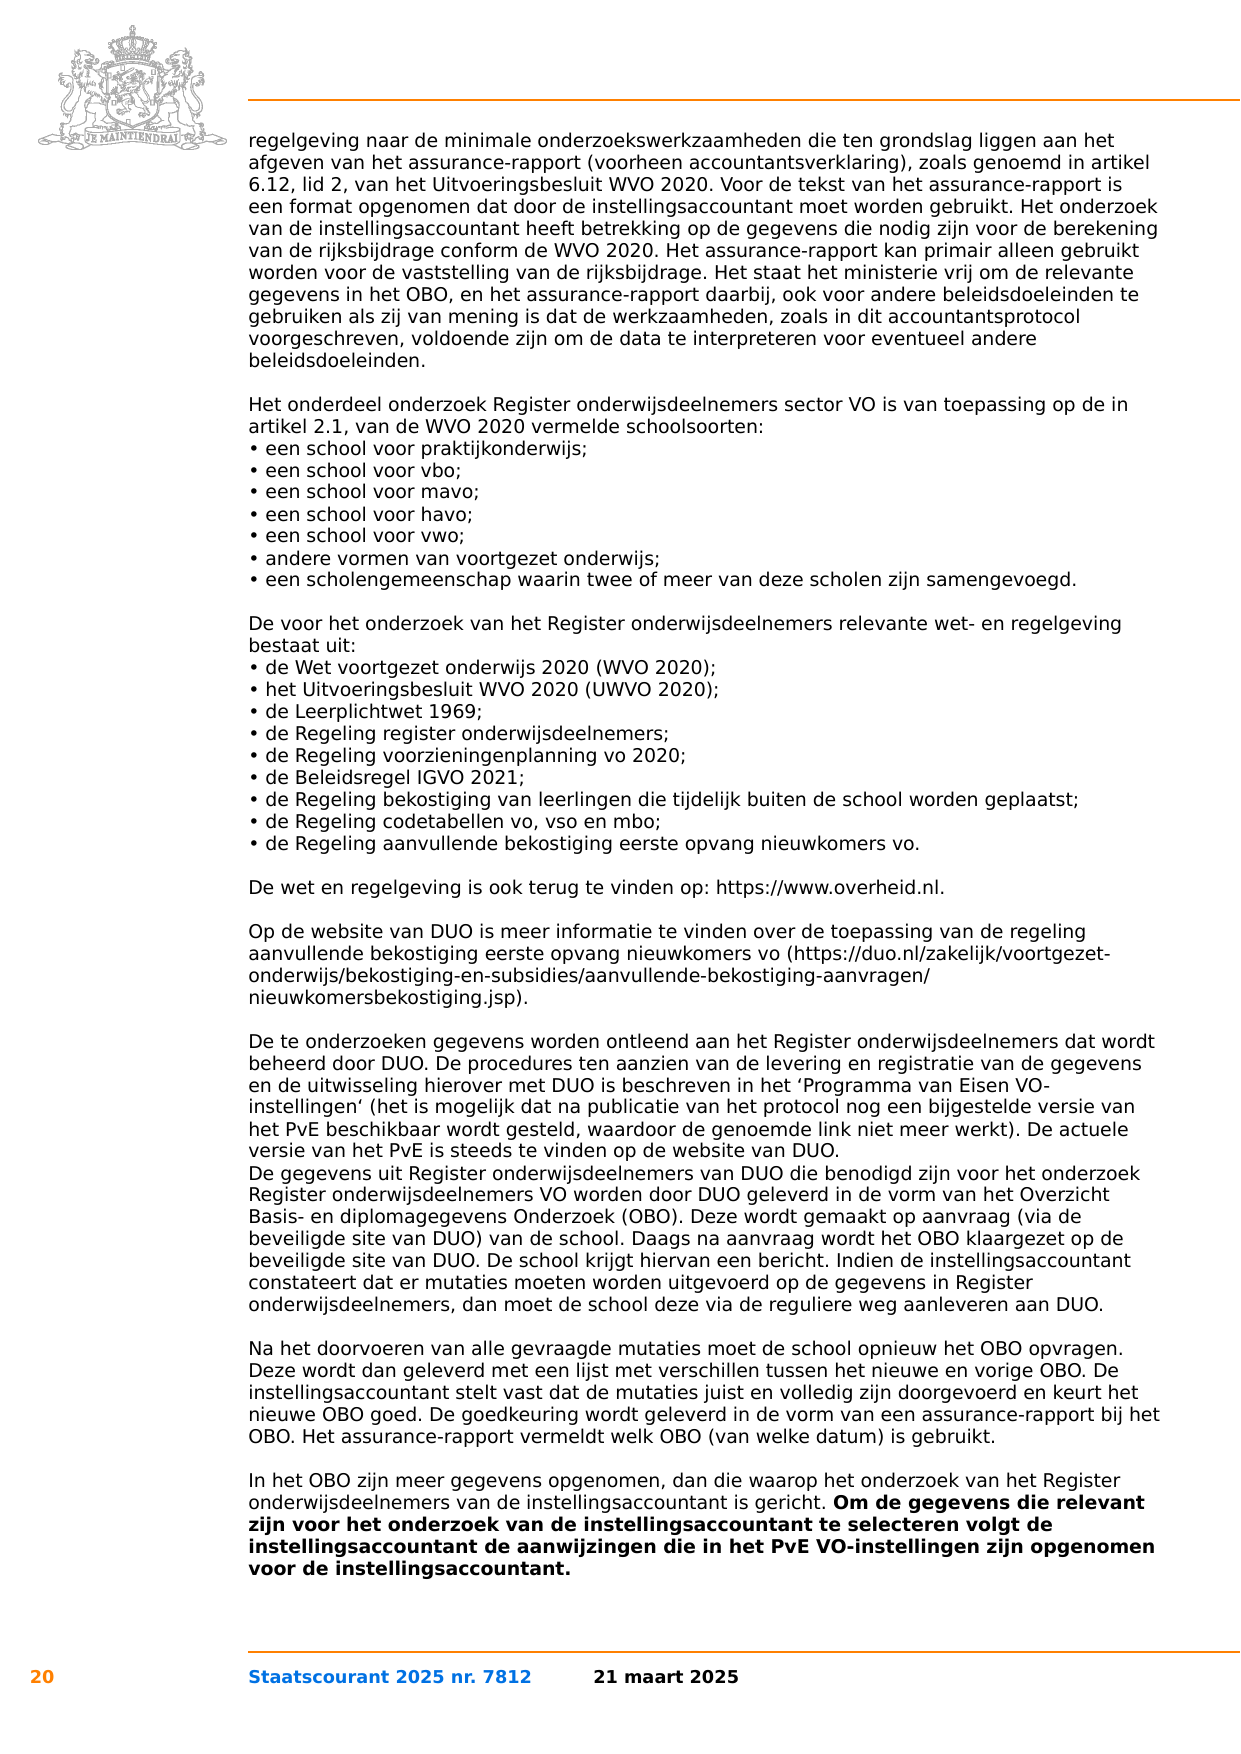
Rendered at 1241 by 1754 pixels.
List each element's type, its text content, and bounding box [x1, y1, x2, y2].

text • een scholengemeenschap waarin twee of meer van deze scholen zijn samengevoegd. [248, 569, 1163, 591]
text • een school voor vbo; [248, 459, 1163, 481]
text • een school voor mavo; [248, 481, 1163, 503]
text De gegevens uit Register onderwijsdeelnemers van DUO die benodigd zijn voor het onderzoek Register onderwijsdeelnemers VO worden door DUO geleverd in de vorm van het Overzicht Basis- en diplomagegevens Onderzoek (OBO). Deze wordt gemaakt op aanvraag (via de beveiligde site van DUO) van de school. Daags na aanvraag wordt het OBO klaargezet op de beveiligde site van DUO. De school krijgt hiervan een bericht. Indien de instellingsaccountant constateert dat er mutaties moeten worden uitgevoerd op de gegevens in Register onderwijsdeelnemers, dan moet de school deze via de reguliere weg aanleveren aan DUO. [248, 1162, 1163, 1316]
text • de Regeling bekostiging van leerlingen die tijdelijk buiten de school worden geplaatst; [248, 789, 1163, 811]
text • de Leerplichtwet 1969; [248, 701, 1163, 723]
text • de Regeling register onderwijsdeelnemers; [248, 723, 1163, 745]
text Op de website van DUO is meer informatie te vinden over de toepassing van de regeling aanvullende bekostiging eerste opvang nieuwkomers vo (https://duo.nl/zakelijk/voortgezet-onderwijs/bekostiging-en-subsidies/aanvullende-bekostiging-aanvragen/nieuwkomersbekostiging.jsp). [248, 921, 1163, 1009]
text Het onderdeel onderzoek Register onderwijsdeelnemers sector VO is van toepassing op de in artikel 2.1, van de WVO 2020 vermelde schoolsoorten: [248, 393, 1163, 437]
text • de Wet voortgezet onderwijs 2020 (WVO 2020); [248, 657, 1163, 679]
text • een school voor praktijkonderwijs; [248, 437, 1163, 459]
text In het OBO zijn meer gegevens opgenomen, dan die waarop het onderzoek van het Register onderwijsdeelnemers van de instellingsaccountant is gericht. Om de gegevens die relevant zijn voor het onderzoek van de instellingsaccountant te selecteren volgt de instellingsaccountant de aanwijzingen die in het PvE VO-instellingen zijn opgenomen voor de instellingsaccountant. [248, 1470, 1163, 1580]
text • andere vormen van voortgezet onderwijs; [248, 547, 1163, 569]
text • een school voor vwo; [248, 525, 1163, 547]
text regelgeving naar de minimale onderzoekswerkzaamheden die ten grondslag liggen aan het afgeven van het assurance-rapport (voorheen accountantsverklaring), zoals genoemd in artikel 6.12, lid 2, van het Uitvoeringsbesluit WVO 2020. Voor de tekst van het assurance-rapport is een format opgenomen dat door de instellingsaccountant moet worden gebruikt. Het onderzoek van de instellingsaccountant heeft betrekking op de gegevens die nodig zijn voor de berekening van de rijksbijdrage conform de WVO 2020. Het assurance-rapport kan primair alleen gebruikt worden voor de vaststelling van de rijksbijdrage. Het staat het ministerie vrij om de relevante gegevens in het OBO, en het assurance-rapport daarbij, ook voor andere beleidsdoeleinden te gebruiken als zij van mening is dat de werkzaamheden, zoals in dit accountantsprotocol voorgeschreven, voldoende zijn om de data te interpreteren voor eventueel andere beleidsdoeleinden. [248, 130, 1163, 372]
text • het Uitvoeringsbesluit WVO 2020 (UWVO 2020); [248, 679, 1163, 701]
text De te onderzoeken gegevens worden ontleend aan het Register onderwijsdeelnemers dat wordt beheerd door DUO. De procedures ten aanzien van de levering en registratie van de gegevens en de uitwisseling hierover met DUO is beschreven in het ‘Programma van Eisen VO-instellingen‘ (het is mogelijk dat na publicatie van het protocol nog een bijgestelde versie van het PvE beschikbaar wordt gesteld, waardoor de genoemde link niet meer werkt). De actuele versie van het PvE is steeds te vinden op de website van DUO. [248, 1031, 1163, 1162]
text De voor het onderzoek van het Register onderwijsdeelnemers relevante wet- en regelgeving bestaat uit: [248, 613, 1163, 657]
text • de Regeling voorzieningenplanning vo 2020; [248, 745, 1163, 767]
text • de Regeling aanvullende bekostiging eerste opvang nieuwkomers vo. [248, 833, 1163, 855]
text • de Regeling codetabellen vo, vso en mbo; [248, 811, 1163, 833]
picture [38, 25, 227, 150]
text De wet en regelgeving is ook terug te vinden op: https://www.overheid.nl. [248, 877, 1163, 899]
text Na het doorvoeren van alle gevraagde mutaties moet de school opnieuw het OBO opvragen. Deze wordt dan geleverd met een lijst met verschillen tussen het nieuwe en vorige OBO. De instellingsaccountant stelt vast dat de mutaties juist en volledig zijn doorgevoerd en keurt het nieuwe OBO goed. De goedkeuring wordt geleverd in de vorm van een assurance-rapport bij het OBO. Het assurance-rapport vermeldt welk OBO (van welke datum) is gebruikt. [248, 1338, 1163, 1448]
text • de Beleidsregel IGVO 2021; [248, 767, 1163, 789]
text • een school voor havo; [248, 503, 1163, 525]
